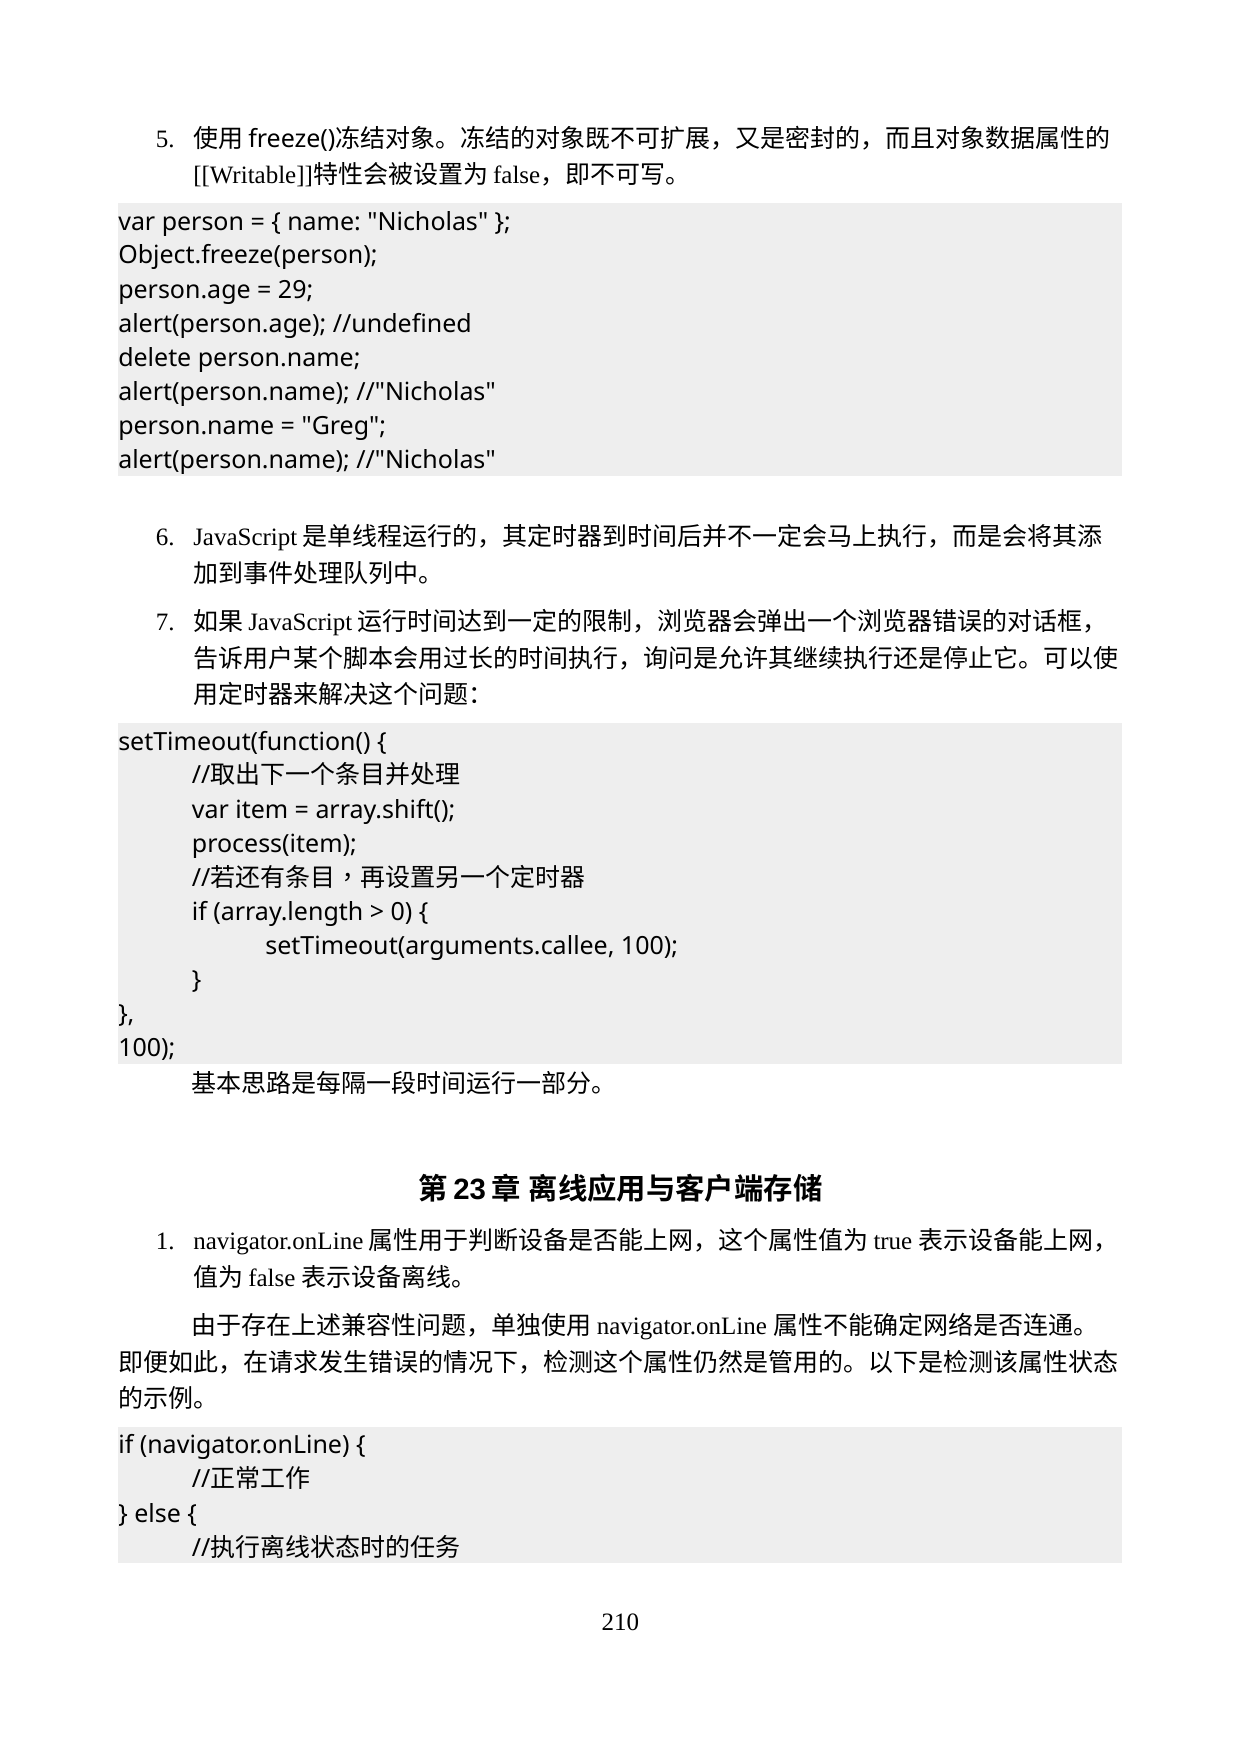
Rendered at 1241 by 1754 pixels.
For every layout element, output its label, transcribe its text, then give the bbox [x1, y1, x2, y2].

table_header var person = { name: "Nicholas" }; Object.freeze(person); person.age = 29; alert(person.age); //undefined delete person.name; alert(person.name); //"Nicholas" person.name = "Greg"; alert(person.name); //"Nicholas" [118, 203, 1122, 476]
list navigator.onLine属性用于判断设备是否能上网，这个属性值为true 表示设备能上网，值为false 表示设备离线。 [156, 1221, 1122, 1293]
subtitle 第23章 离线应用与客户端存储 [118, 1168, 1122, 1208]
list 如果JavaScript运行时间达到一定的限制，浏览器会弹出一个浏览器错误的对话框，告诉用户某个脚本会用过长的时间执行，询问是允许其继续执行还是停止它。可以使用定时器来解决这个问题： [156, 602, 1122, 711]
table_header if (navigator.onLine) { //正常工作 } else { //执行离线状态时的任务 [118, 1427, 1122, 1563]
list 使用freeze()冻结对象。冻结的对象既不可扩展，又是密封的，而且对象数据属性的[[Writable]]特性会被设置为false，即不可写。 [156, 118, 1122, 191]
text 基本思路是每隔一段时间运行一部分。 [118, 1064, 1122, 1100]
table_header setTimeout(function() { //取出下一个条目并处理 var item = array.shift(); process(item); //若还有条目，再设置另一个定时器 if (array.length > 0) { setTimeout(arguments.callee, 100); } }, 100); [118, 723, 1122, 1064]
list JavaScript是单线程运行的，其定时器到时间后并不一定会马上执行，而是会将其添加到事件处理队列中。 [156, 517, 1122, 589]
text 由于存在上述兼容性问题，单独使用navigator.onLine 属性不能确定网络是否连通。即便如此，在请求发生错误的情况下，检测这个属性仍然是管用的。以下是检测该属性状态的示例。 [118, 1306, 1122, 1414]
